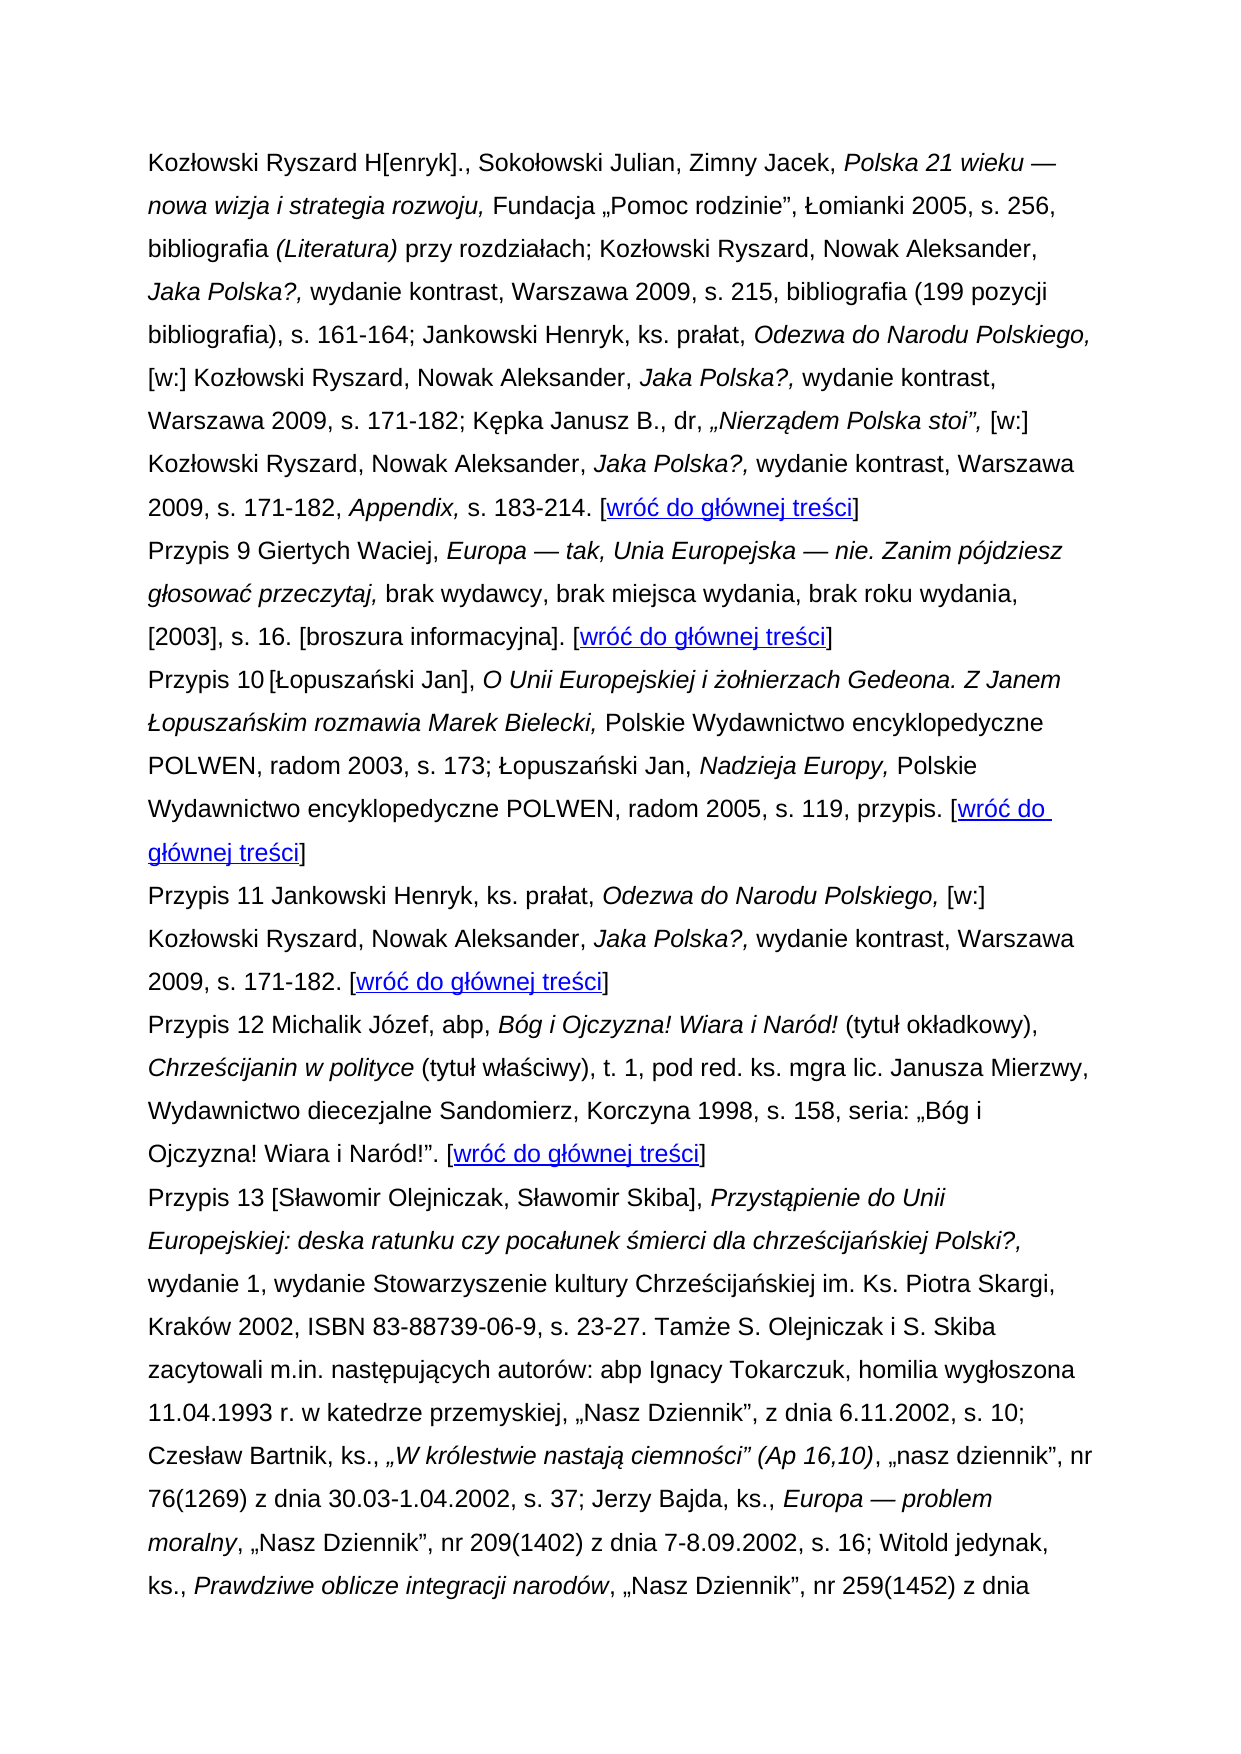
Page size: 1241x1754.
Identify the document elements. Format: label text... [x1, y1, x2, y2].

text Przypis 12 Michalik Józef, abp, Bóg i Ojczyzna! Wiara i Naród! (tytuł okładkowy), Chrześcijanin w polityce (tytuł właściwy), t. 1, pod red. ks. mgra lic. Janusza Mierzwy, Wydawnictwo diecezjalne Sandomierz, Korczyna 1998, s. 158, seria: „Bóg i Ojczyzna! Wiara i Naród!”. [wróć do głównej treści] [148, 1010, 1093, 1168]
text Przypis 13 [Sławomir Olejniczak, Sławomir Skiba], Przystąpienie do Unii Europejskiej: deska ratunku czy pocałunek śmierci dla chrześcijańskiej Polski?, wydanie 1, wydanie Stowarzyszenie kultury Chrześcijańskiej im. Ks. Piotra Skargi, Kraków 2002, ISBN 83-88739-06-9, s. 23-27. Tamże S. Olejniczak i S. Skiba zacytowali m.in. następujących autorów: abp Ignacy Tokarczuk, homilia wygłoszona 11.04.1993 r. w katedrze przemyskiej, „Nasz Dziennik”, z dnia 6.11.2002, s. 10; Czesław Bartnik, ks., „W królestwie nastają ciemności” (Ap 16,10), „nasz dziennik”, nr 76(1269) z dnia 30.03-1.04.2002, s. 37; Jerzy Bajda, ks., Europa — problem moralny, „Nasz Dziennik”, nr 209(1402) z dnia 7-8.09.2002, s. 16; Witold jedynak, ks., Prawdziwe oblicze integracji narodów, „Nasz Dziennik”, nr 259(1452) z dnia [148, 1183, 1093, 1599]
text Przypis 9 Giertych Waciej, Europa — tak, Unia Europejska — nie. Zanim pójdziesz głosować przeczytaj, brak wydawcy, brak miejsca wydania, brak roku wydania, [2003], s. 16. [broszura informacyjna]. [wróć do głównej treści] [148, 536, 1093, 651]
text Przypis 11 Jankowski Henryk, ks. prałat, Odezwa do Narodu Polskiego, [w:] Kozłowski Ryszard, Nowak Aleksander, Jaka Polska?, wydanie kontrast, Warszawa 2009, s. 171-182. [wróć do głównej treści] [148, 881, 1093, 996]
text Kozłowski Ryszard H[enryk]., Sokołowski Julian, Zimny Jacek, Polska 21 wieku — nowa wizja i strategia rozwoju, Fundacja „Pomoc rodzinie”, Łomianki 2005, s. 256, bibliografia (Literatura) przy rozdziałach; Kozłowski Ryszard, Nowak Aleksander, Jaka Polska?, wydanie kontrast, Warszawa 2009, s. 215, bibliografia (199 pozycji bibliografia), s. 161-164; Jankowski Henryk, ks. prałat, Odezwa do Narodu Polskiego, [w:] Kozłowski Ryszard, Nowak Aleksander, Jaka Polska?, wydanie kontrast, Warszawa 2009, s. 171-182; Kępka Janusz B., dr, „Nierządem Polska stoi”, [w:] Kozłowski Ryszard, Nowak Aleksander, Jaka Polska?, wydanie kontrast, Warszawa 2009, s. 171-182, Appendix, s. 183-214. [wróć do głównej treści] [148, 148, 1093, 521]
text Przypis 10 [Łopuszański Jan], O Unii Europejskiej i żołnierzach Gedeona. Z Janem Łopuszańskim rozmawia Marek Bielecki, Polskie Wydawnictwo encyklopedyczne POLWEN, radom 2003, s. 173; Łopuszański Jan, Nadzieja Europy, Polskie Wydawnictwo encyklopedyczne POLWEN, radom 2005, s. 119, przypis. [wróć do głównej treści] [148, 665, 1093, 866]
